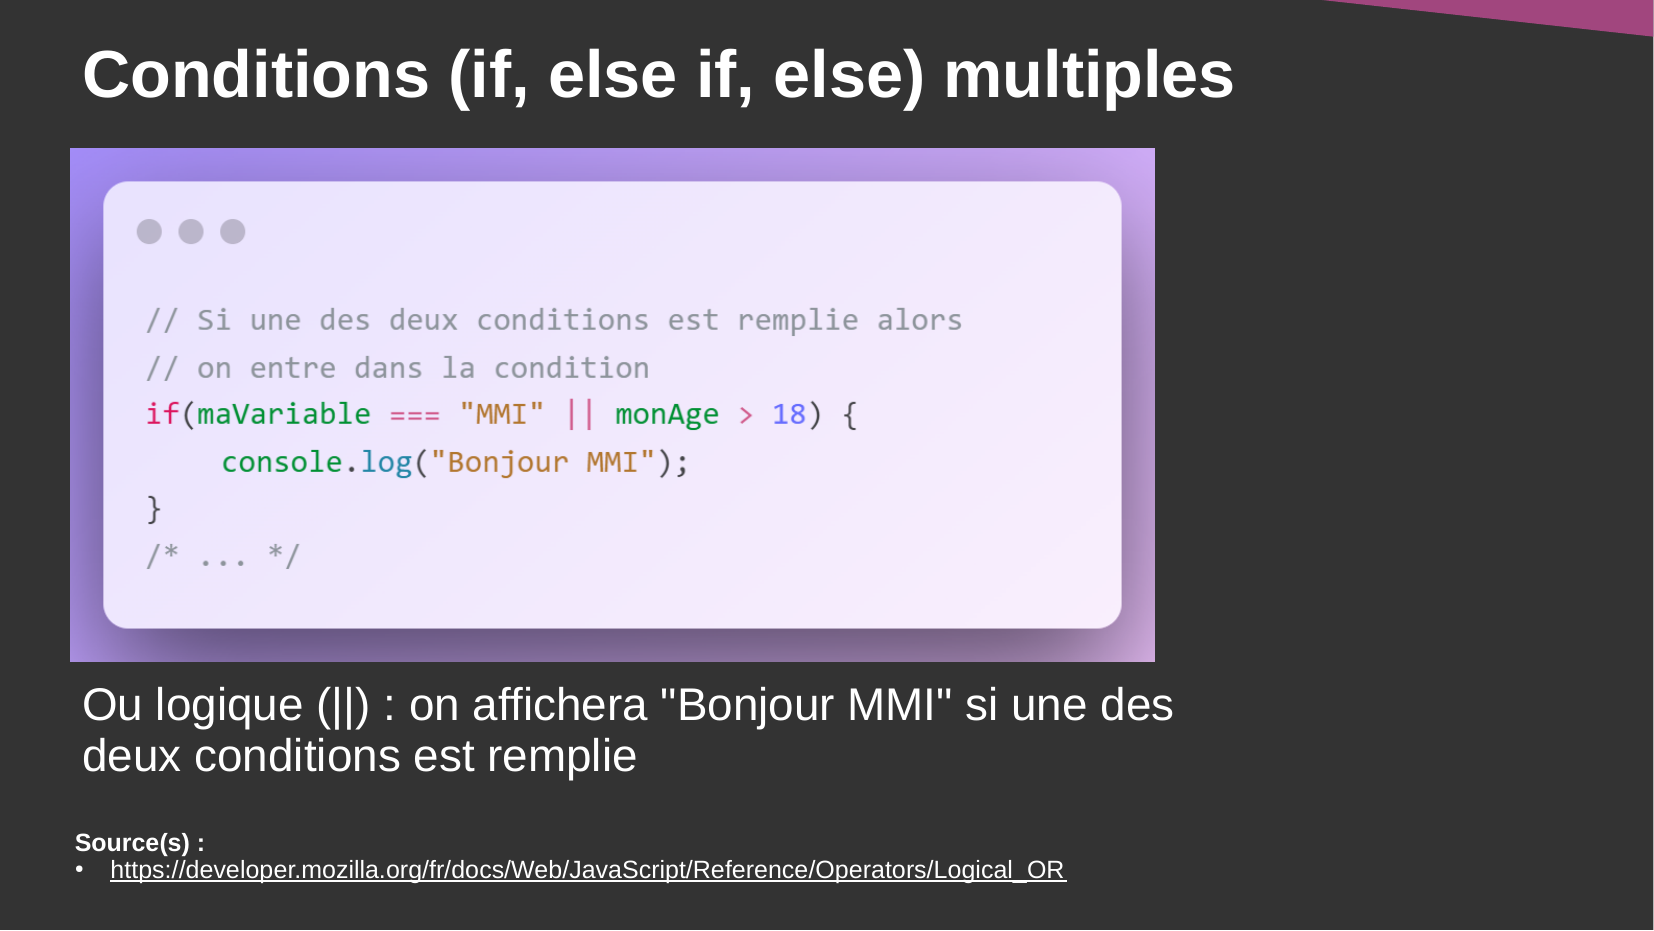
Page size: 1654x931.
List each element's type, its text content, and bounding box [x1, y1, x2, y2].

picture [70, 148, 1155, 662]
text_box Source(s) : https://developer.mozilla.org/fr/docs/Web/JavaScript/Reference/Operators/Logical_OR [60, 820, 1583, 892]
title Ou logique (||) : on affichera "Bonjour MMI" si une des deux conditions est remplie [82, 679, 1193, 782]
text_box [1322, 0, 1654, 37]
title Conditions (if, else if, else) multiples [82, 37, 1571, 114]
